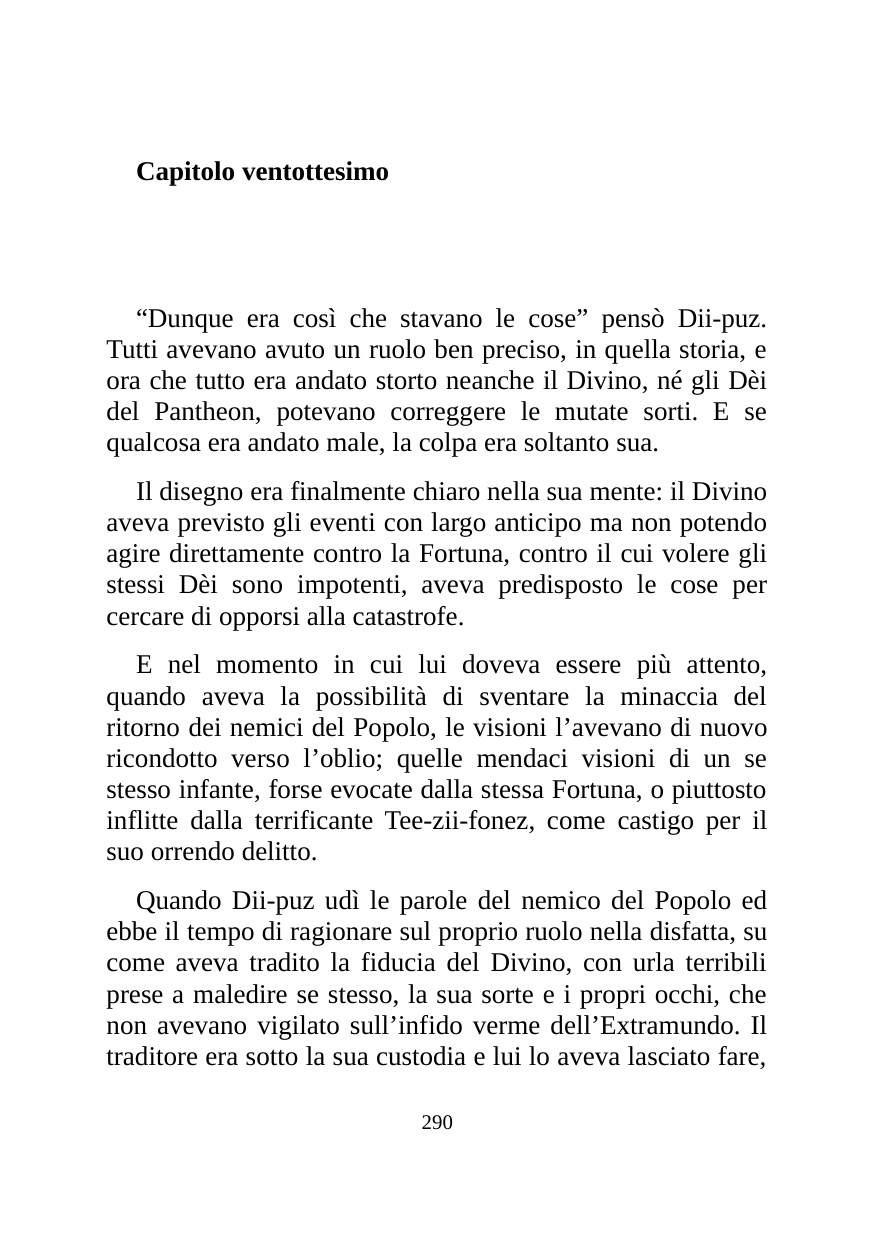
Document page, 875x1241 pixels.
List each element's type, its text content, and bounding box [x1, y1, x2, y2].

text Quando Dii-puz udì le parole del nemico del Popolo ed ebbe il tempo di ragionare sul proprio ruolo nella disfatta, su come aveva tradito la fiducia del Divino, con urla terribili prese a maledire se stesso, la sua sorte e i propri occhi, che non avevano vigilato sull’infido verme dell’Extramundo. Il traditore era sotto la sua custodia e lui lo aveva lasciato fare, [106, 884, 768, 1071]
text E nel momento in cui lui doveva essere più attento, quando aveva la possibilità di sventare la minaccia del ritorno dei nemici del Popolo, le visioni l’avevano di nuovo ricondotto verso l’oblio; quelle mendaci visioni di un se stesso infante, forse evocate dalla stessa Fortuna, o piuttosto inflitte dalla terrificante Tee-zii-fonez, come castigo per il suo orrendo delitto. [106, 648, 768, 867]
text Il disegno era finalmente chiaro nella sua mente: il Divino aveva previsto gli eventi con largo anticipo ma non potendo agire direttamente contro la Fortuna, contro il cui volere gli stessi Dèi sono impotenti, aveva predisposto le cose per cercare di opporsi alla catastrofe. [106, 475, 768, 631]
text “Dunque era così che stavano le cose” pensò Dii-puz. Tutti avevano avuto un ruolo ben preciso, in quella storia, e ora che tutto era andato storto neanche il Divino, né gli Dèi del Pantheon, potevano correggere le mutate sorti. E se qualcosa era andato male, la colpa era soltanto sua. [106, 302, 768, 457]
text Capitolo ventottesimo [106, 155, 768, 186]
